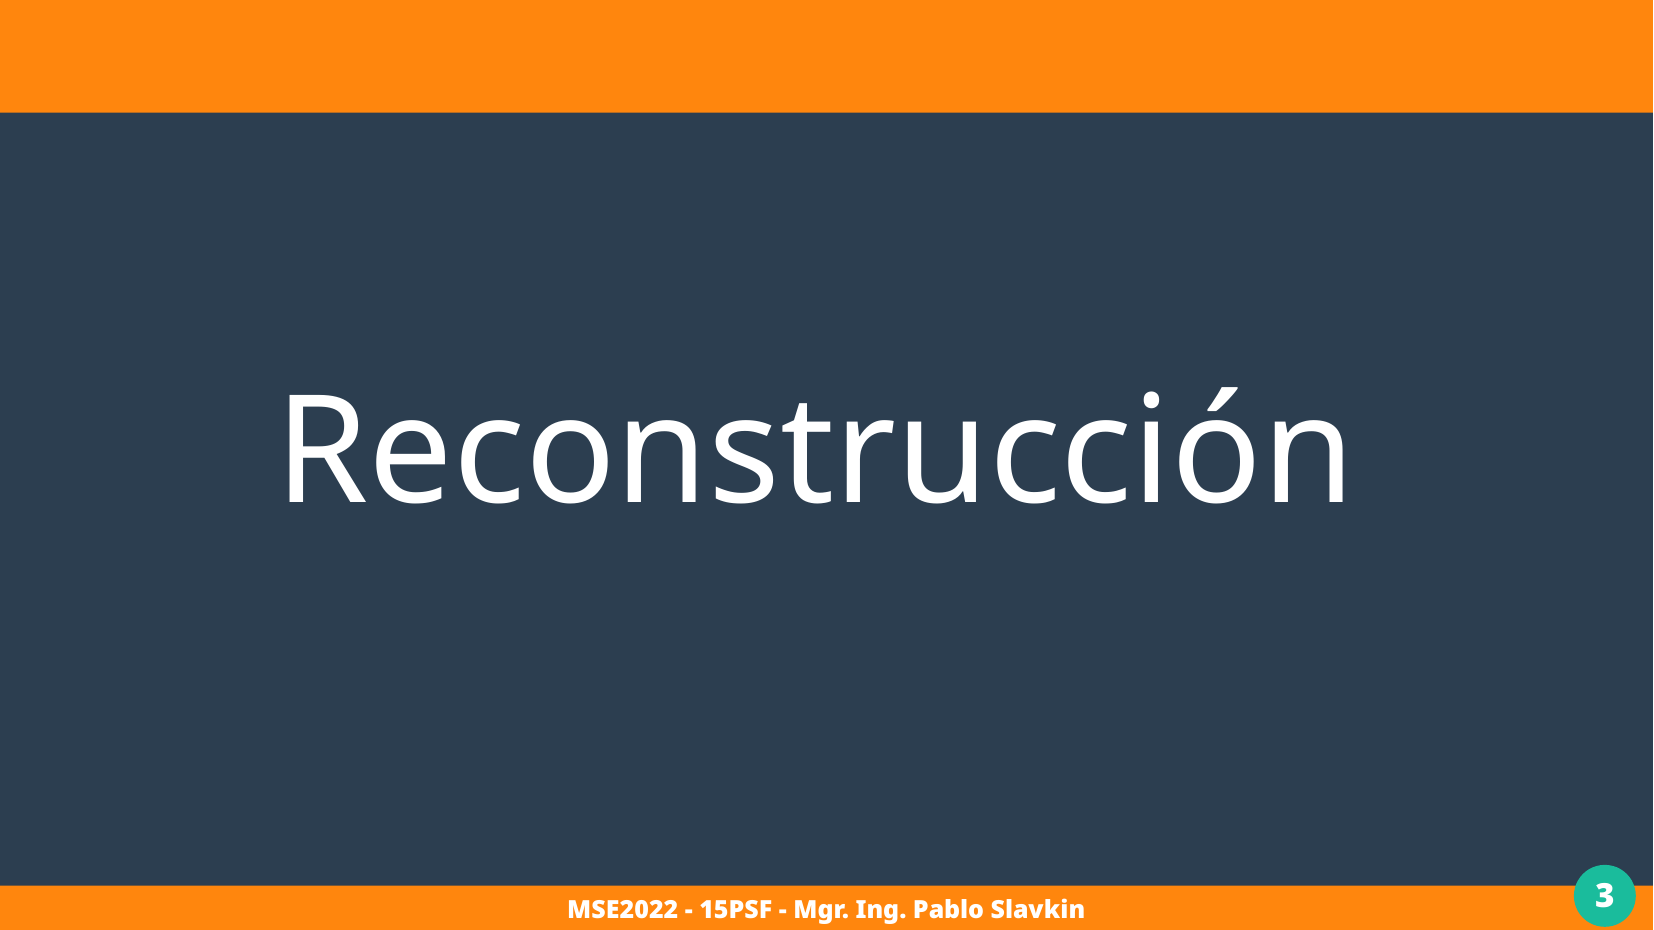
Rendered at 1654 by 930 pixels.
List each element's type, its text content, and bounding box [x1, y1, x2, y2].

list Reconstrucción [275, 342, 1527, 579]
